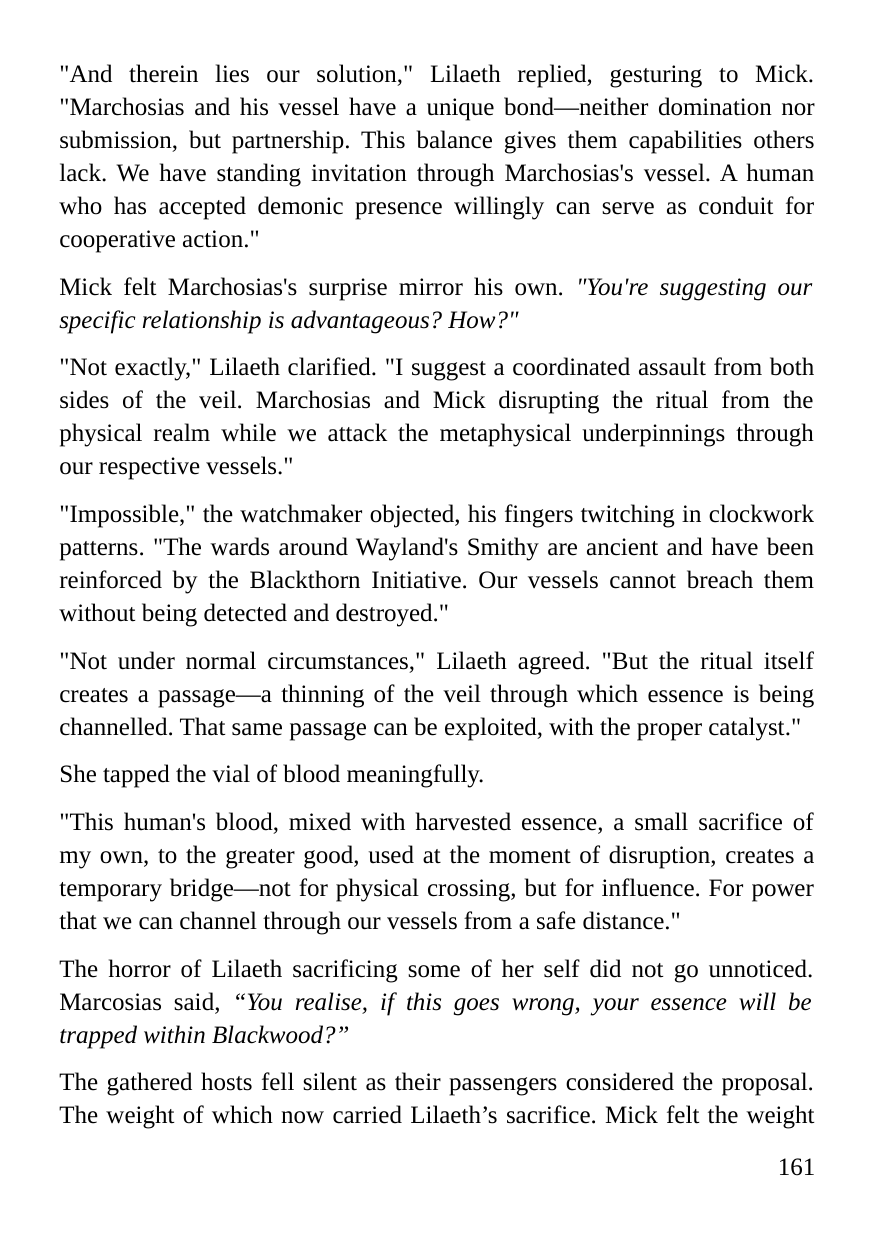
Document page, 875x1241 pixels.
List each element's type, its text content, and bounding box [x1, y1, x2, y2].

text "And therein lies our solution," Lilaeth replied, gesturing to Mick. "Marchosias and his vessel have a unique bond—neither domination nor submission, but partnership. This balance gives them capabilities others lack. We have standing invitation through Marchosias's vessel. A human who has accepted demonic presence willingly can serve as conduit for cooperative action." [59, 59, 815, 253]
text Mick felt Marchosias's surprise mirror his own. "You're suggesting our specific relationship is advantageous? How?" [59, 272, 815, 333]
text She tapped the vial of blood meaningfully. [59, 759, 815, 788]
text "Not exactly," Lilaeth clarified. "I suggest a coordinated assault from both sides of the veil. Marchosias and Mick disrupting the ritual from the physical realm while we attack the metaphysical underpinnings through our respective vessels." [59, 352, 815, 480]
text "Impossible," the watchmaker objected, his fingers twitching in clockwork patterns. "The wards around Wayland's Smithy are ancient and have been reinforced by the Blackthorn Initiative. Our vessels cannot breach them without being detected and destroyed." [59, 499, 815, 627]
text The gathered hosts fell silent as their passengers considered the proposal. The weight of which now carried Lilaeth’s sacrifice. Mick felt the weight [59, 1067, 815, 1129]
text "This human's blood, mixed with harvested essence, a small sacrifice of my own, to the greater good, used at the moment of disruption, creates a temporary bridge—not for physical crossing, but for influence. For power that we can channel through our vessels from a safe distance." [59, 807, 815, 935]
text "Not under normal circumstances," Lilaeth agreed. "But the ritual itself creates a passage—a thinning of the veil through which essence is being channelled. That same passage can be exploited, with the proper catalyst." [59, 646, 815, 741]
text The horror of Lilaeth sacrificing some of her self did not go unnoticed. Marcosias said, “You realise, if this goes wrong, your essence will be trapped within Blackwood?” [59, 954, 815, 1048]
